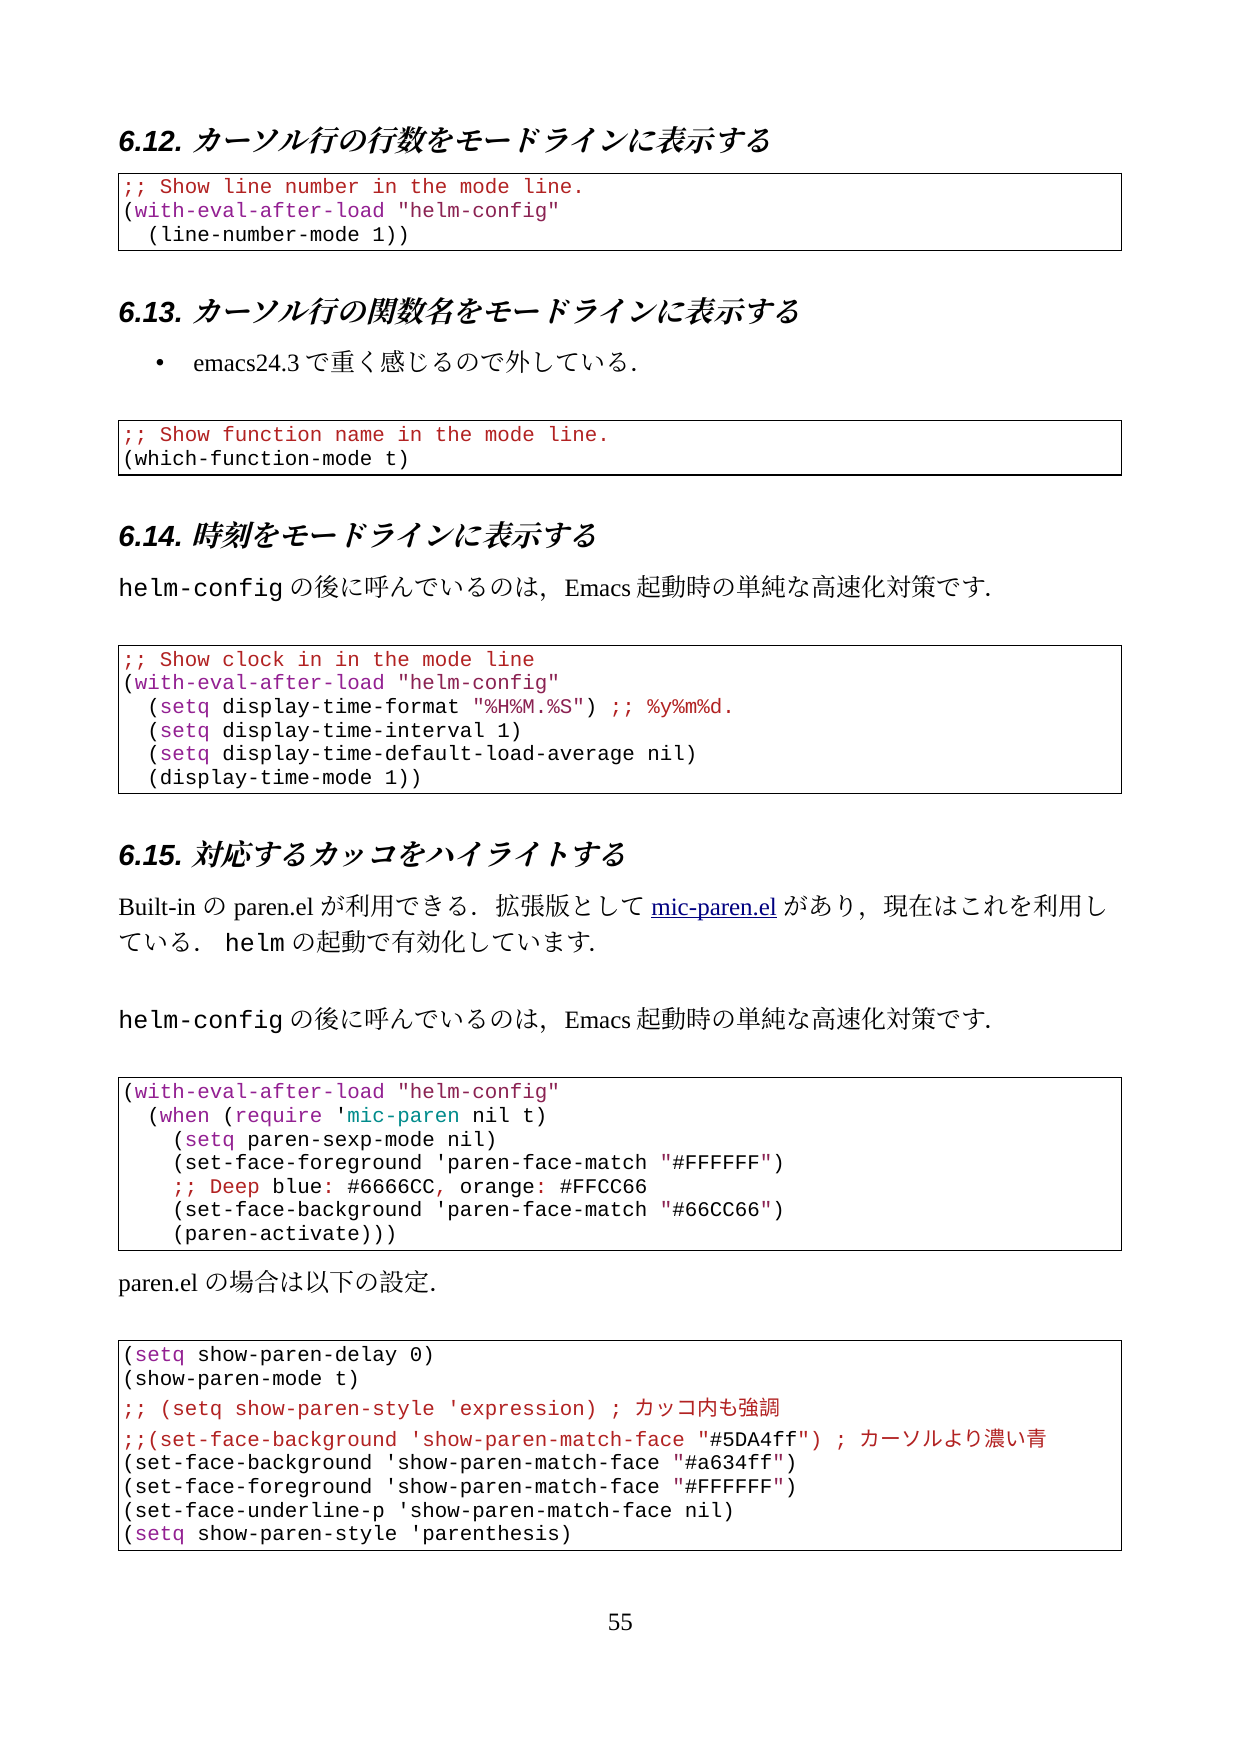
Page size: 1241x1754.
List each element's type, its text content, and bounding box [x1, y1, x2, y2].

subtitle 対応するカッコをハイライトする [118, 832, 1122, 874]
text helm-config の後に呼んでいるのは，Emacs起動時の単純な高速化対策です． [118, 567, 1122, 632]
subtitle カーソル行の行数をモードラインに表示する [118, 118, 1122, 160]
text (show-paren-mode t) [119, 1364, 1121, 1388]
text (which-function-mode t) [119, 444, 1121, 474]
text ;; Show function name in the mode line. [119, 421, 1121, 444]
text (setq display-time-default-load-average nil) [119, 739, 1121, 763]
text (set-face-foreground 'paren-face-match "#FFFFFF") [119, 1148, 1121, 1172]
text (paren-activate))) [119, 1219, 1121, 1250]
text ;; Deep blue: #6666CC, orange: #FFCC66 [119, 1172, 1121, 1196]
text paren.el の場合は以下の設定． [118, 1263, 1122, 1328]
text (setq paren-sexp-mode nil) [119, 1124, 1121, 1148]
subtitle カーソル行の関数名をモードラインに表示する [118, 289, 1122, 331]
text ;;(set-face-background 'show-paren-match-face "#5DA4ff") ; カーソルより濃い青 [119, 1418, 1121, 1448]
text (set-face-background 'paren-face-match "#66CC66") [119, 1196, 1121, 1219]
text ;; Show line number in the mode line. [119, 174, 1121, 196]
text (setq display-time-format "%H%M.%S") ;; %y%m%d. [119, 692, 1121, 716]
list emacs24.3 で重く感じるので外している． [156, 343, 1122, 408]
text ;; Show clock in in the mode line [119, 646, 1121, 668]
text (setq display-time-interval 1) [119, 716, 1121, 739]
text Built-in の paren.el が利用できる．拡張版として mic-paren.el があり，現在はこれを利用している． helm の起動で有効化しています． [118, 886, 1122, 987]
text (with-eval-after-load "helm-config" [119, 1078, 1121, 1101]
subtitle 時刻をモードラインに表示する [118, 513, 1122, 555]
text (setq show-paren-style 'parenthesis) [119, 1519, 1121, 1550]
text (with-eval-after-load "helm-config" [119, 196, 1121, 220]
text (setq show-paren-delay 0) [119, 1341, 1121, 1364]
text (set-face-background 'show-paren-match-face "#a634ff") [119, 1448, 1121, 1472]
text (line-number-mode 1)) [119, 220, 1121, 250]
text (with-eval-after-load "helm-config" [119, 668, 1121, 692]
text (display-time-mode 1)) [119, 763, 1121, 793]
text (when (require 'mic-paren nil t) [119, 1101, 1121, 1124]
text (set-face-underline-p 'show-paren-match-face nil) [119, 1496, 1121, 1519]
text helm-config の後に呼んでいるのは，Emacs起動時の単純な高速化対策です． [118, 1000, 1122, 1065]
text (set-face-foreground 'show-paren-match-face "#FFFFFF") [119, 1472, 1121, 1496]
text ;; (setq show-paren-style 'expression) ; カッコ内も強調 [119, 1388, 1121, 1418]
